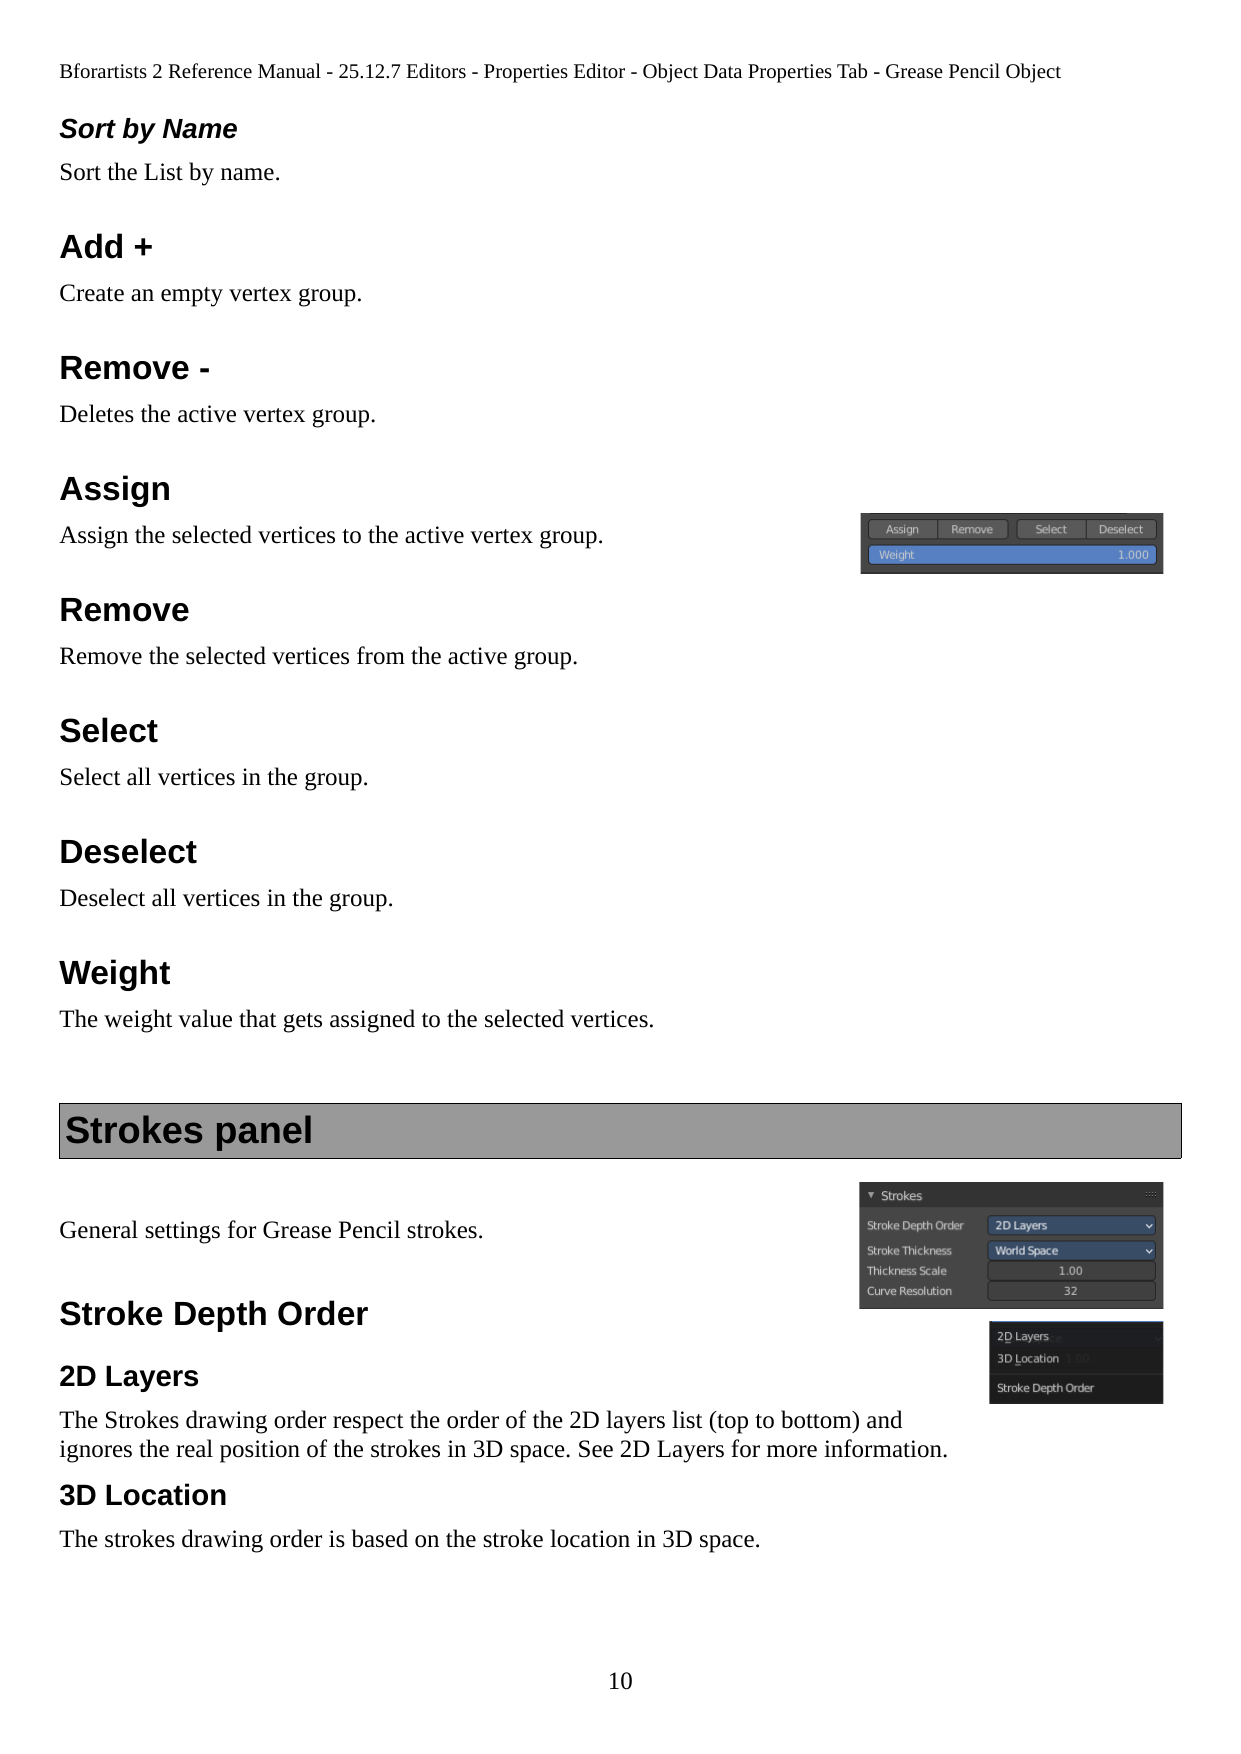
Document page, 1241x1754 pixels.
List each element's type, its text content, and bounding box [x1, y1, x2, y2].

subtitle Stroke Depth Order [59, 1293, 1181, 1332]
text Sort the List by name. [59, 157, 1181, 186]
subtitle Remove - [59, 348, 1181, 387]
picture [860, 513, 1164, 574]
text Assign the selected vertices to the active vertex group. [59, 520, 860, 549]
subtitle Remove [59, 590, 1181, 629]
subtitle 2D Layers [59, 1359, 989, 1393]
text The weight value that gets assigned to the selected vertices. [59, 1004, 1181, 1033]
text The strokes drawing order is based on the stroke location in 3D space. [59, 1524, 1181, 1553]
picture [859, 1182, 1164, 1309]
subtitle Add + [59, 227, 1181, 266]
subtitle [1164, 1359, 1181, 1393]
text The Strokes drawing order respect the order of the 2D layers list (top to bottom) and ignores the real position of the strokes in 3D space. See 2D Layers for more information. [59, 1406, 1181, 1463]
subtitle Sort by Name [59, 113, 1181, 144]
subtitle Assign [59, 469, 1181, 508]
subtitle Select [59, 711, 1181, 750]
subtitle Deselect [59, 832, 1181, 871]
table_header Strokes panel [60, 1104, 1181, 1158]
subtitle Weight [59, 953, 1181, 992]
text General settings for Grease Pencil strokes. [59, 1215, 859, 1244]
picture [989, 1321, 1164, 1404]
text Deselect all vertices in the group. [59, 883, 1181, 912]
text Create an empty vertex group. [59, 278, 1181, 307]
text Select all vertices in the group. [59, 762, 1181, 791]
text Remove the selected vertices from the active group. [59, 641, 1181, 670]
text Deletes the active vertex group. [59, 399, 1181, 428]
subtitle 3D Location [59, 1478, 1181, 1511]
